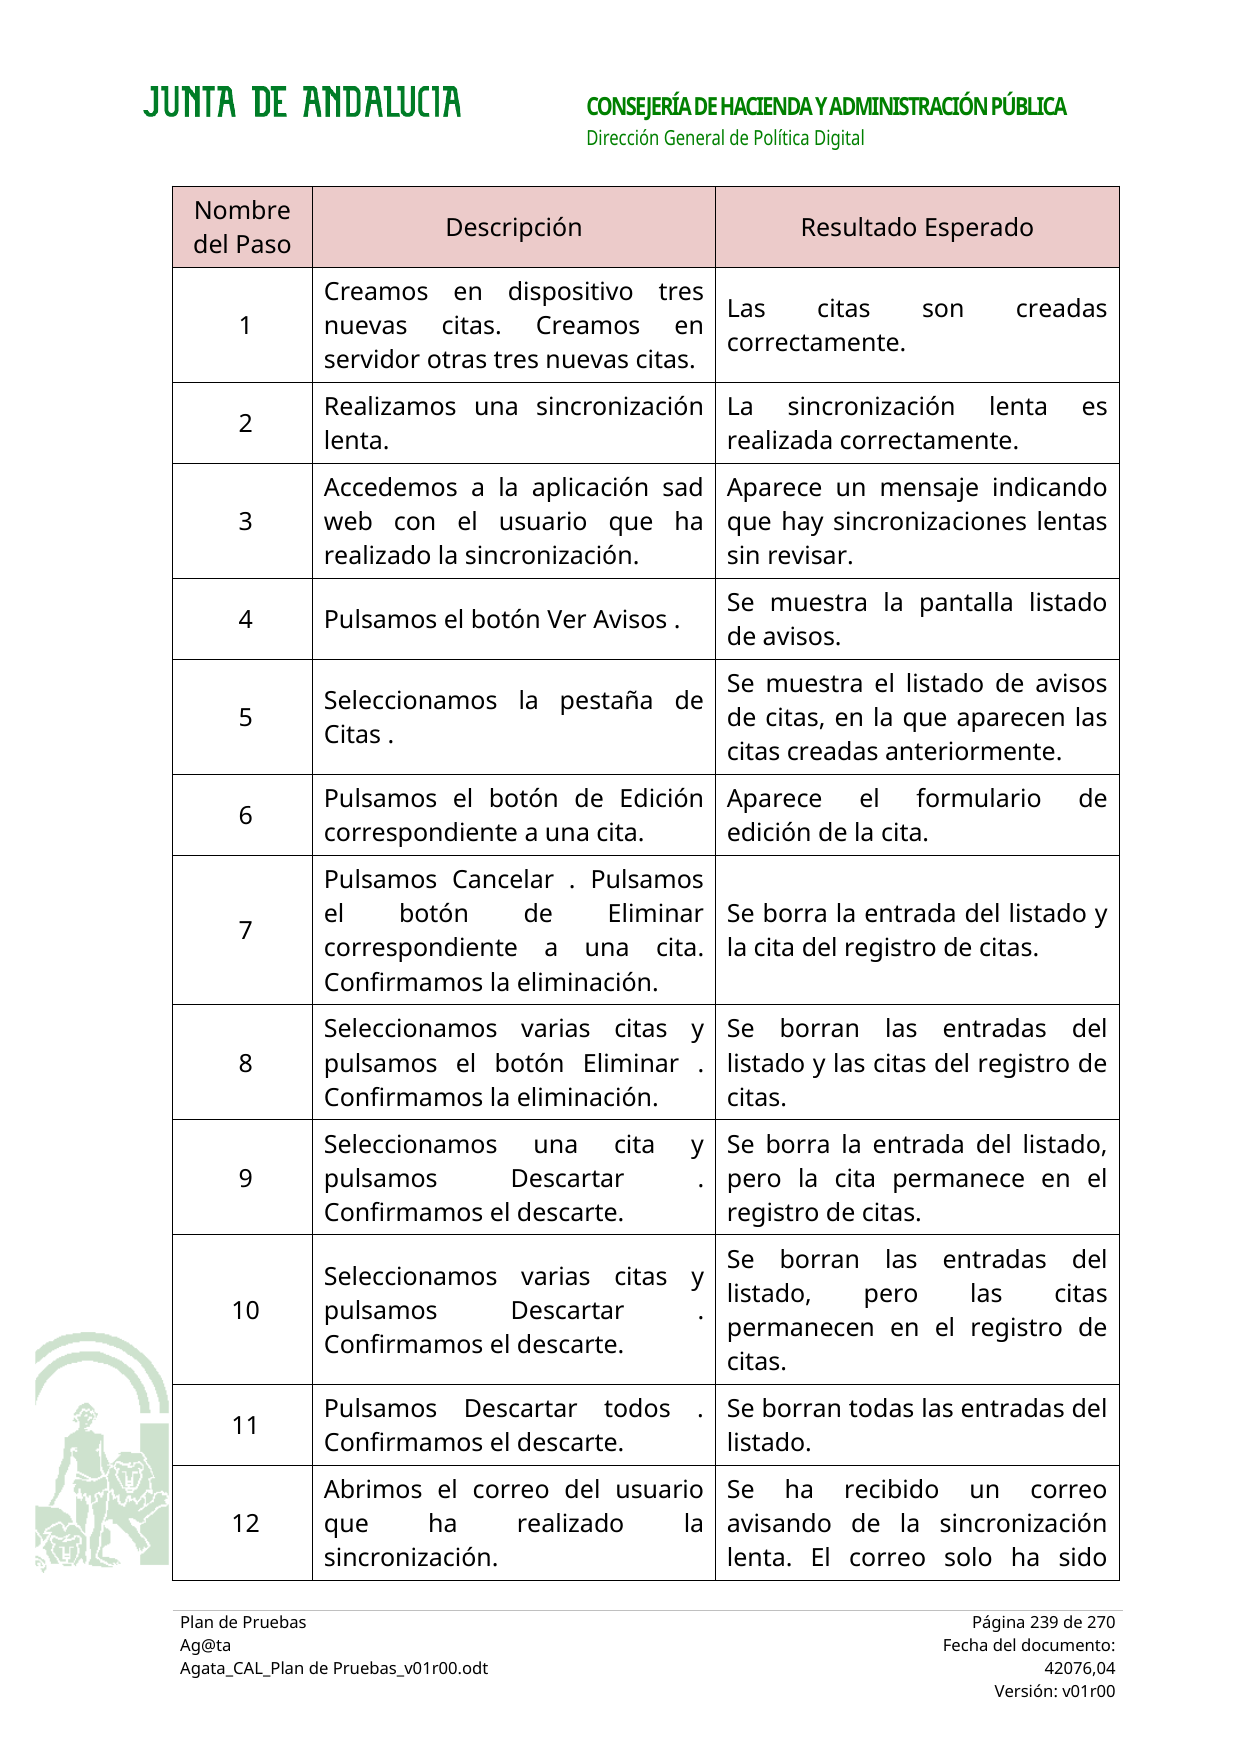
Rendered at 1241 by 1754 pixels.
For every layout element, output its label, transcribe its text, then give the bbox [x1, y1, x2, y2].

table_header Resultado Esperado [716, 187, 1119, 267]
table_cell Se borra la entrada del listado, pero la cita permanece en el registro de citas. [716, 1120, 1119, 1234]
table_cell Las citas son creadas correctamente. [716, 268, 1119, 382]
table_cell Se ha recibido un correo avisando de la sincronización lenta. El correo solo ha sido [716, 1466, 1119, 1580]
table_header Nombre del Paso [173, 187, 312, 267]
table_cell 11 [173, 1385, 312, 1464]
table_cell 8 [173, 1005, 312, 1119]
table_cell 5 [173, 660, 312, 774]
table_cell 7 [173, 856, 312, 1004]
table_cell Pulsamos Cancelar . Pulsamos el botón de Eliminar correspondiente a una cita. Confirmamos la eliminación. [313, 856, 715, 1004]
table_cell Se borran las entradas del listado, pero las citas permanecen en el registro de citas. [716, 1235, 1119, 1383]
table_cell Pulsamos el botón Ver Avisos . [313, 579, 715, 659]
table_cell La sincronización lenta es realizada correctamente. [716, 383, 1119, 463]
table_cell 9 [173, 1120, 312, 1234]
table_cell Aparece un mensaje indicando que hay sincronizaciones lentas sin revisar. [716, 464, 1119, 578]
table_cell Pulsamos el botón de Edición correspondiente a una cita. [313, 775, 715, 855]
table_cell 12 [173, 1466, 312, 1580]
table_cell 6 [173, 775, 312, 855]
table_cell 1 [173, 268, 312, 382]
table_cell 3 [173, 464, 312, 578]
table_cell Realizamos una sincronización lenta. [313, 383, 715, 463]
table_cell Se borran las entradas del listado y las citas del registro de citas. [716, 1005, 1119, 1119]
table_cell 2 [173, 383, 312, 463]
table_cell Seleccionamos la pestaña de Citas . [313, 660, 715, 774]
table_cell Se muestra el listado de avisos de citas, en la que aparecen las citas creadas anteriormente. [716, 660, 1119, 774]
table_cell Creamos en dispositivo tres nuevas citas. Creamos en servidor otras tres nuevas citas. [313, 268, 715, 382]
table_cell Abrimos el correo del usuario que ha realizado la sincronización. [313, 1466, 715, 1580]
table_cell Seleccionamos varias citas y pulsamos el botón Eliminar . Confirmamos la eliminación. [313, 1005, 715, 1119]
table_cell 10 [173, 1235, 312, 1383]
table_cell Aparece el formulario de edición de la cita. [716, 775, 1119, 855]
picture [143, 86, 461, 117]
table_cell 4 [173, 579, 312, 659]
table_cell Seleccionamos varias citas y pulsamos Descartar . Confirmamos el descarte. [313, 1235, 715, 1383]
table_cell Se borra la entrada del listado y la cita del registro de citas. [716, 856, 1119, 1004]
table_header Descripción [313, 187, 715, 267]
table_cell Se borran todas las entradas del listado. [716, 1385, 1119, 1464]
table_cell Pulsamos Descartar todos . Confirmamos el descarte. [313, 1385, 715, 1464]
table_cell Seleccionamos una cita y pulsamos Descartar . Confirmamos el descarte. [313, 1120, 715, 1234]
table_cell Se muestra la pantalla listado de avisos. [716, 579, 1119, 659]
table_cell Accedemos a la aplicación sad web con el usuario que ha realizado la sincronización. [313, 464, 715, 578]
